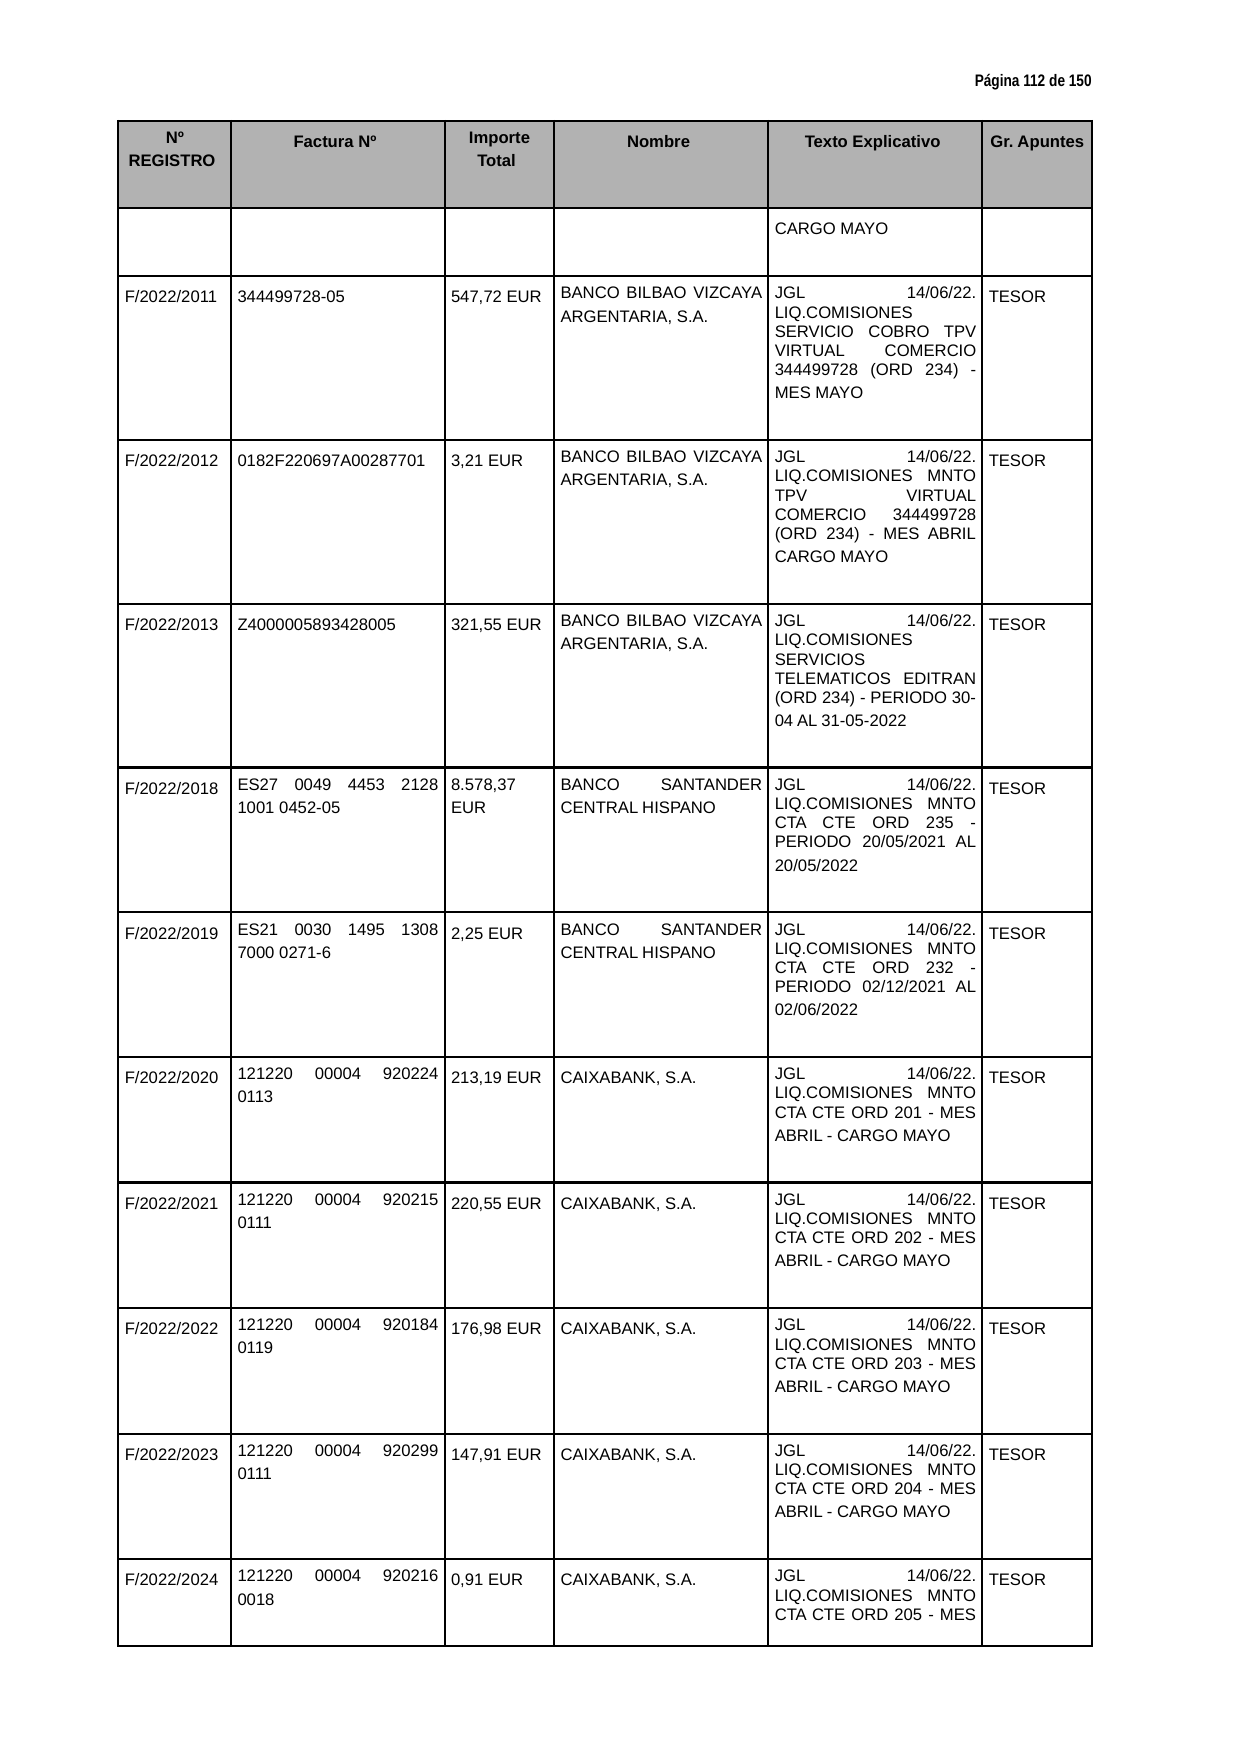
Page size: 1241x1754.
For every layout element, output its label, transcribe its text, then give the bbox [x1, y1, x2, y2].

table_cell 176,98 EUR [446, 1309, 553, 1432]
table_cell BANCO BILBAO VIZCAYA ARGENTARIA, S.A. [555, 605, 767, 766]
table_cell TESOR [983, 1560, 1091, 1645]
table_cell TESOR [983, 1435, 1091, 1558]
table_cell 0182F220697A00287701 [232, 441, 444, 603]
table_cell JGL 14/06/22. LIQ.COMISIONES MNTO CTA CTE ORD 232 - PERIODO 02/12/2021 AL 02/06/2022 [769, 913, 981, 1056]
table_cell 121220 00004 920299 0111 [232, 1435, 444, 1558]
table_cell CAIXABANK, S.A. [555, 1184, 767, 1307]
table_cell F/2022/2022 [119, 1309, 230, 1432]
table_cell JGL 14/06/22. LIQ.COMISIONES SERVICIO COBRO TPV VIRTUAL COMERCIO 344499728 (ORD 234) - MES MAYO [769, 277, 981, 439]
table_cell F/2022/2011 [119, 277, 230, 439]
table_cell [119, 209, 230, 275]
table_cell 2,25 EUR [446, 913, 553, 1056]
table_cell 344499728-05 [232, 277, 444, 439]
table_cell Z4000005893428005 [232, 605, 444, 766]
table_cell 121220 00004 920215 0111 [232, 1184, 444, 1307]
table_cell 213,19 EUR [446, 1058, 553, 1181]
table_cell F/2022/2024 [119, 1560, 230, 1645]
table_cell [555, 209, 767, 275]
table_cell F/2022/2019 [119, 913, 230, 1056]
table_cell 121220 00004 920184 0119 [232, 1309, 444, 1432]
table_cell BANCO SANTANDER CENTRAL HISPANO [555, 913, 767, 1056]
table_cell F/2022/2020 [119, 1058, 230, 1181]
table_cell TESOR [983, 1309, 1091, 1432]
table_cell JGL 14/06/22. LIQ.COMISIONES MNTO CTA CTE ORD 203 - MES ABRIL - CARGO MAYO [769, 1309, 981, 1432]
table_cell JGL 14/06/22. LIQ.COMISIONES MNTO CTA CTE ORD 202 - MES ABRIL - CARGO MAYO [769, 1184, 981, 1307]
table_cell JGL 14/06/22. LIQ.COMISIONES SERVICIOS TELEMATICOS EDITRAN (ORD 234) - PERIODO 30-04 AL 31-05-2022 [769, 605, 981, 766]
table_header Nombre [555, 122, 767, 207]
table_cell 547,72 EUR [446, 277, 553, 439]
table_header Nº REGISTRO [119, 122, 230, 207]
table_cell F/2022/2023 [119, 1435, 230, 1558]
table_cell [983, 209, 1091, 275]
table_cell 147,91 EUR [446, 1435, 553, 1558]
table_cell BANCO BILBAO VIZCAYA ARGENTARIA, S.A. [555, 441, 767, 603]
table_header Importe Total [446, 122, 553, 207]
table_cell TESOR [983, 277, 1091, 439]
table_cell TESOR [983, 605, 1091, 766]
table_cell ES21 0030 1495 1308 7000 0271-6 [232, 913, 444, 1056]
table_cell 3,21 EUR [446, 441, 553, 603]
table_cell CAIXABANK, S.A. [555, 1560, 767, 1645]
table_cell [446, 209, 553, 275]
table_cell JGL 14/06/22. LIQ.COMISIONES MNTO CTA CTE ORD 204 - MES ABRIL - CARGO MAYO [769, 1435, 981, 1558]
table_cell TESOR [983, 769, 1091, 911]
table_cell F/2022/2018 [119, 769, 230, 911]
table_cell BANCO BILBAO VIZCAYA ARGENTARIA, S.A. [555, 277, 767, 439]
table_cell TESOR [983, 913, 1091, 1056]
table_cell 121220 00004 920216 0018 [232, 1560, 444, 1645]
table_cell 121220 00004 920224 0113 [232, 1058, 444, 1181]
table_header Factura Nº [232, 122, 444, 207]
table_cell CAIXABANK, S.A. [555, 1058, 767, 1181]
table_cell F/2022/2012 [119, 441, 230, 603]
table_cell CARGO MAYO [769, 209, 981, 275]
table_cell JGL 14/06/22. LIQ.COMISIONES MNTO CTA CTE ORD 201 - MES ABRIL - CARGO MAYO [769, 1058, 981, 1181]
table_cell ES27 0049 4453 2128 1001 0452-05 [232, 769, 444, 911]
table_cell TESOR [983, 441, 1091, 603]
table_cell CAIXABANK, S.A. [555, 1435, 767, 1558]
table_cell TESOR [983, 1184, 1091, 1307]
table_cell F/2022/2013 [119, 605, 230, 766]
table_header Texto Explicativo [769, 122, 981, 207]
table_cell 321,55 EUR [446, 605, 553, 766]
table_cell F/2022/2021 [119, 1184, 230, 1307]
table_cell 8.578,37 EUR [446, 769, 553, 911]
table_cell 0,91 EUR [446, 1560, 553, 1645]
table_cell JGL 14/06/22. LIQ.COMISIONES MNTO CTA CTE ORD 235 - PERIODO 20/05/2021 AL 20/05/2022 [769, 769, 981, 911]
table_header Gr. Apuntes [983, 122, 1091, 207]
table_cell TESOR [983, 1058, 1091, 1181]
table_cell [232, 209, 444, 275]
table_cell JGL 14/06/22. LIQ.COMISIONES MNTO TPV VIRTUAL COMERCIO 344499728 (ORD 234) - MES ABRIL CARGO MAYO [769, 441, 981, 603]
table_cell CAIXABANK, S.A. [555, 1309, 767, 1432]
table_cell BANCO SANTANDER CENTRAL HISPANO [555, 769, 767, 911]
table_cell 220,55 EUR [446, 1184, 553, 1307]
table_cell JGL 14/06/22. LIQ.COMISIONES MNTO CTA CTE ORD 205 - MES [769, 1560, 981, 1645]
